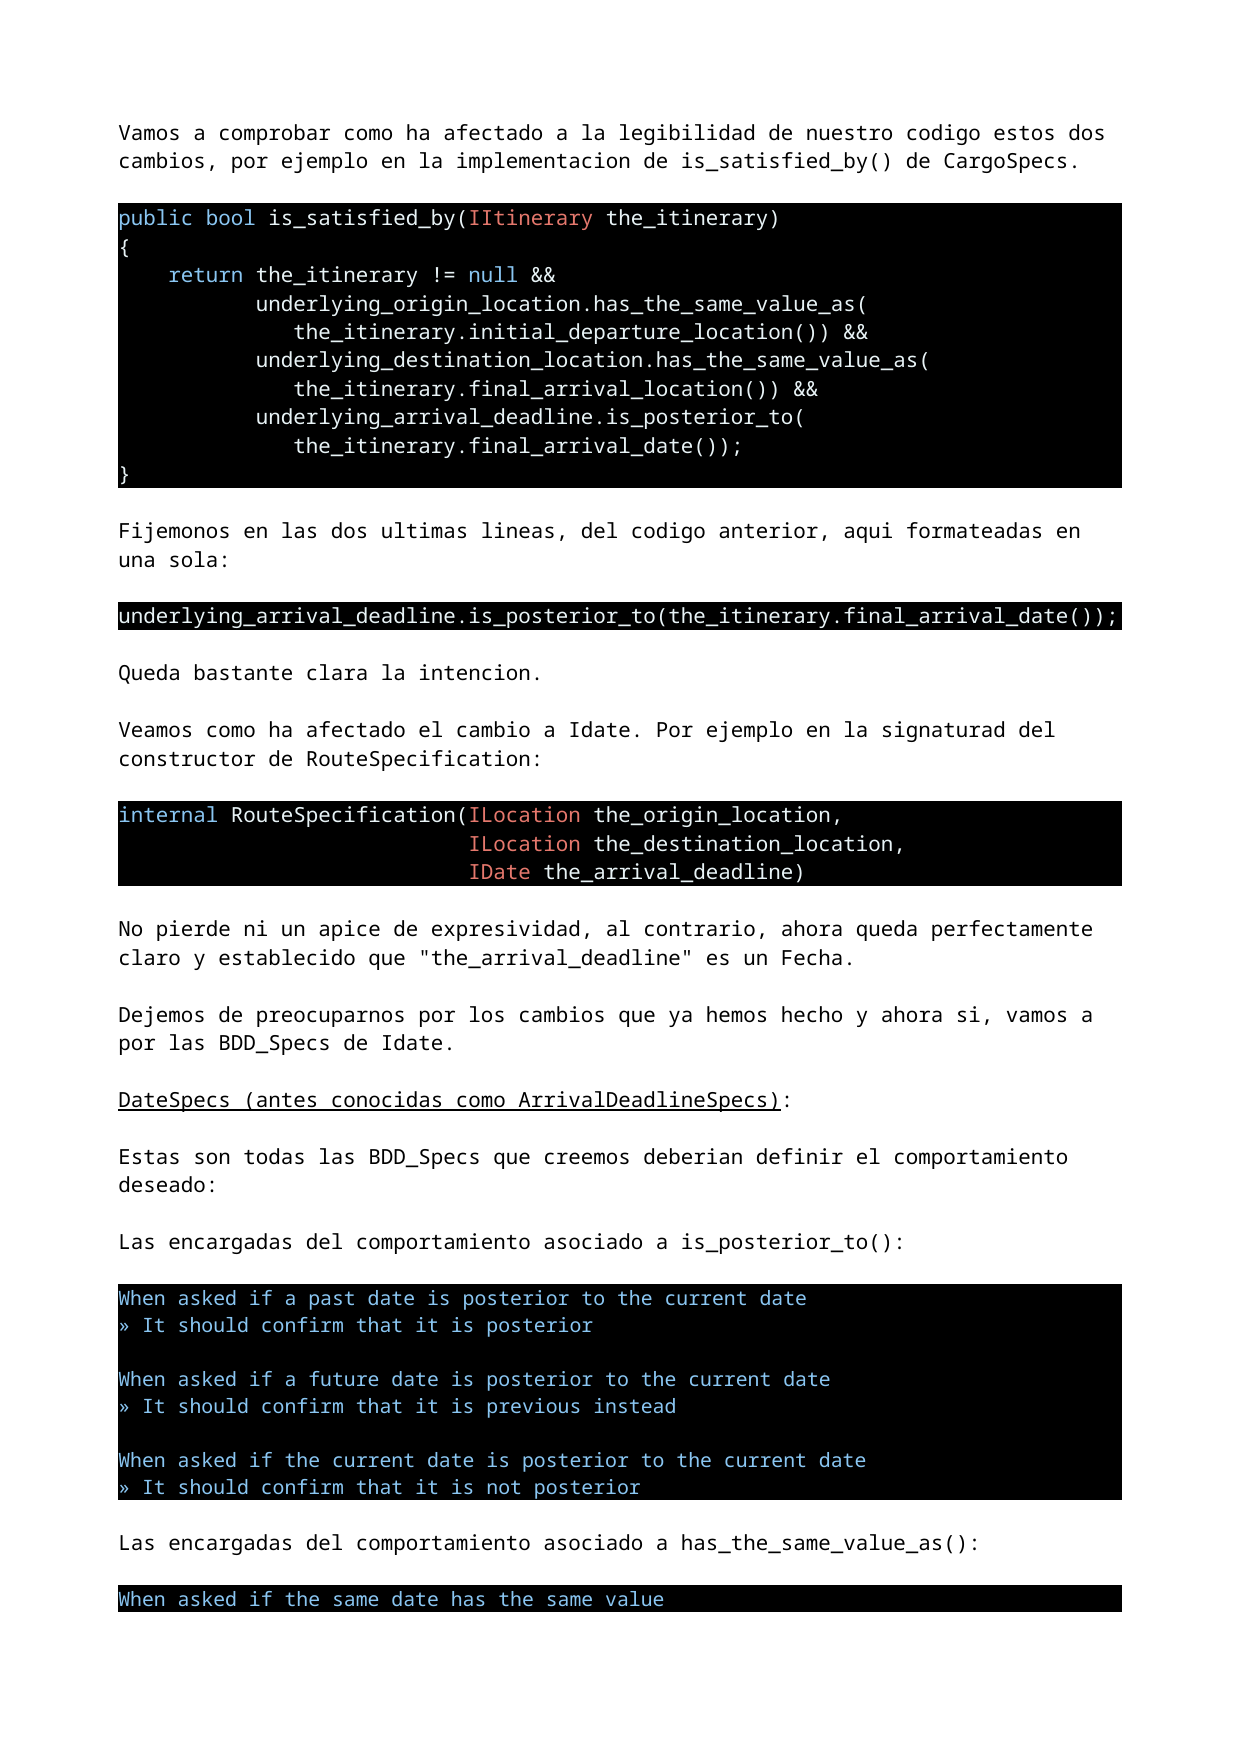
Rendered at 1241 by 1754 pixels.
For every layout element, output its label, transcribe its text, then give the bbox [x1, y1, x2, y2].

text underlying_destination_location.has_the_same_value_as( [118, 346, 1122, 374]
text DateSpecs (antes conocidas como ArrivalDeadlineSpecs): [118, 1085, 1122, 1113]
text underlying_origin_location.has_the_same_value_as( [118, 289, 1122, 317]
text » It should confirm that it is posterior [118, 1311, 1122, 1338]
text When asked if a past date is posterior to the current date [118, 1284, 1122, 1311]
text Fijemonos en las dos ultimas lineas, del codigo anterior, aqui formateadas en una sola: [118, 516, 1122, 573]
text internal RouteSpecification(ILocation the_origin_location, [118, 801, 1122, 829]
text Las encargadas del comportamiento asociado a has_the_same_value_as(): [118, 1528, 1122, 1557]
text Vamos a comprobar como ha afectado a la legibilidad de nuestro codigo estos dos cambios, por ejemplo en la implementacion de is_satisfied_by() de CargoSpecs. [118, 118, 1122, 175]
text » It should confirm that it is previous instead [118, 1392, 1122, 1419]
text No pierde ni un apice de expresividad, al contrario, ahora queda perfectamente claro y establecido que "the_arrival_deadline" es un Fecha. [118, 914, 1122, 971]
text underlying_arrival_deadline.is_posterior_to(the_itinerary.final_arrival_date()); [118, 602, 1122, 630]
text Estas son todas las BDD_Specs que creemos deberian definir el comportamiento deseado: [118, 1142, 1122, 1199]
text underlying_arrival_deadline.is_posterior_to( [118, 402, 1122, 431]
text Queda bastante clara la intencion. [118, 658, 1122, 687]
text IDate the_arrival_deadline) [118, 857, 1122, 886]
text the_itinerary.initial_departure_location()) && [118, 317, 1122, 346]
text return the_itinerary != null && [118, 260, 1122, 289]
text { [118, 232, 1122, 260]
text When asked if a future date is posterior to the current date [118, 1365, 1122, 1392]
text the_itinerary.final_arrival_date()); [118, 431, 1122, 459]
text public bool is_satisfied_by(IItinerary the_itinerary) [118, 203, 1122, 232]
text » It should confirm that it is not posterior [118, 1473, 1122, 1500]
text } [118, 459, 1122, 488]
text When asked if the current date is posterior to the current date [118, 1446, 1122, 1473]
text Las encargadas del comportamiento asociado a is_posterior_to(): [118, 1227, 1122, 1256]
text the_itinerary.final_arrival_location()) && [118, 374, 1122, 402]
text Dejemos de preocuparnos por los cambios que ya hemos hecho y ahora si, vamos a por las BDD_Specs de Idate. [118, 1000, 1122, 1057]
text Veamos como ha afectado el cambio a Idate. Por ejemplo en la signaturad del constructor de RouteSpecification: [118, 715, 1122, 772]
text When asked if the same date has the same value [118, 1585, 1122, 1612]
text ILocation the_destination_location, [118, 829, 1122, 857]
